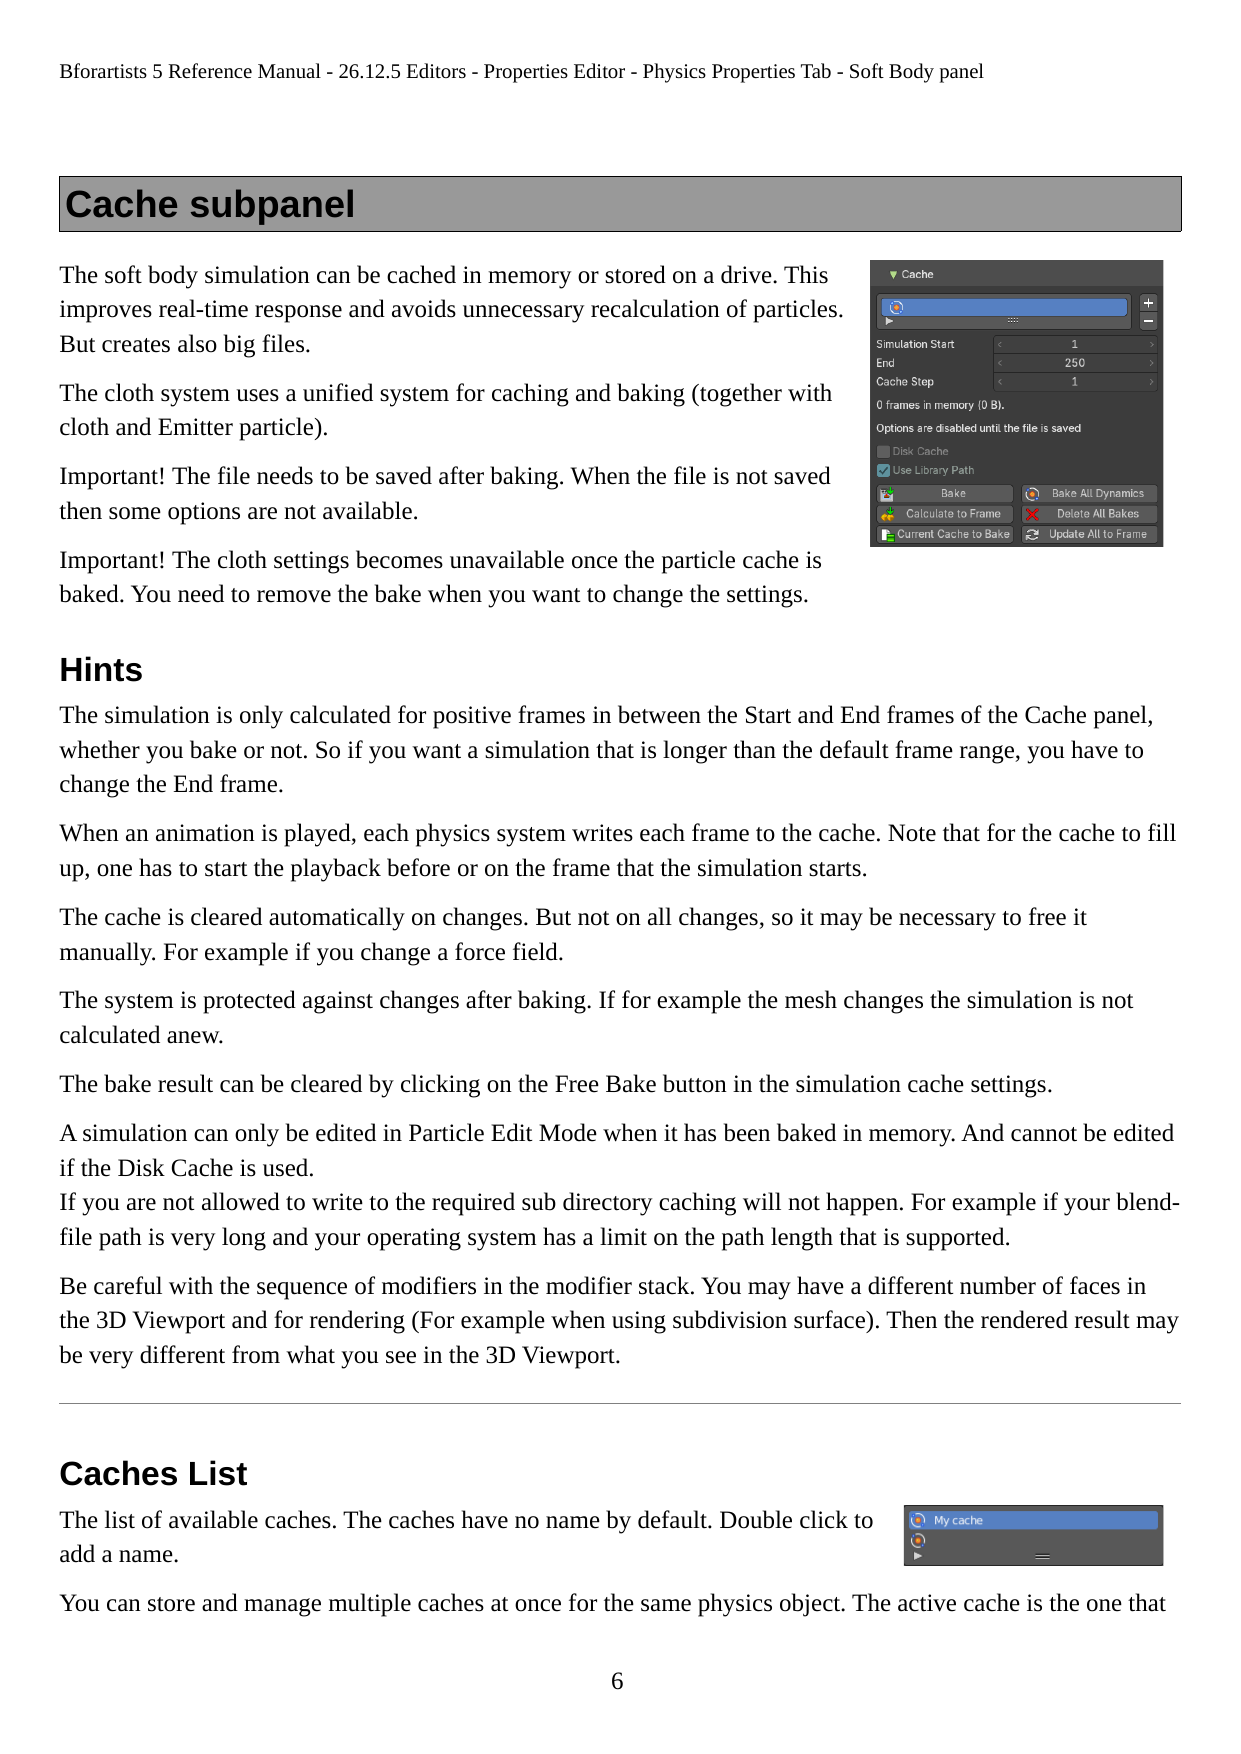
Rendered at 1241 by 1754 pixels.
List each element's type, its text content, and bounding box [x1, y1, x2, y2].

text A simulation can only be edited in Particle Edit Mode when it has been baked in memory. And cannot be edited if the Disk Cache is used. [59, 1118, 1181, 1181]
subtitle Caches List [59, 1454, 1181, 1492]
text The list of available caches. The caches have no name by default. Double click to add a name. [59, 1505, 1181, 1568]
picture [903, 1505, 1164, 1566]
text If you are not allowed to write to the required sub directory caching will not happen. For example if your blend-file path is very long and your operating system has a limit on the path length that is supported. [59, 1187, 1181, 1250]
picture [870, 260, 1164, 547]
text Important! The file needs to be saved after baking. When the file is not saved then some options are not available. [59, 461, 870, 525]
text You can store and manage multiple caches at once for the same physics object. The active cache is the one that [59, 1588, 1181, 1617]
text When an animation is played, each physics system writes each frame to the cache. Note that for the cache to fill up, one has to start the playback before or on the frame that the simulation starts. [59, 818, 1181, 882]
text Be careful with the sequence of modifiers in the modifier stack. You may have a different number of faces in the 3D Viewport and for rendering (For example when using subdivision surface). Then the rendered result may be very different from what you see in the 3D Viewport. [59, 1271, 1181, 1368]
text The soft body simulation can be cached in memory or stored on a drive. This improves real-time response and avoids unnecessary recalculation of particles. But creates also big files. [59, 260, 870, 358]
text The simulation is only calculated for positive frames in between the Start and End frames of the Cache panel, whether you bake or not. So if you want a simulation that is longer than the default frame range, you have to change the End frame. [59, 701, 1181, 798]
table_header Cache subpanel [60, 177, 1181, 231]
text The system is protected against changes after baking. If for example the mesh changes the simulation is not calculated anew. [59, 986, 1181, 1049]
text Important! The cloth settings becomes unavailable once the particle cache is baked. You need to remove the bake when you want to change the settings. [59, 545, 1181, 608]
text The bake result can be cleared by clicking on the Free Bake button in the simulation cache settings. [59, 1069, 1181, 1098]
subtitle Hints [59, 649, 1181, 688]
text The cloth system uses a unified system for caching and baking (together with cloth and Emitter particle). [59, 378, 870, 441]
text The cache is cleared automatically on changes. But not on all changes, so it may be necessary to free it manually. For example if you change a force field. [59, 902, 1181, 965]
